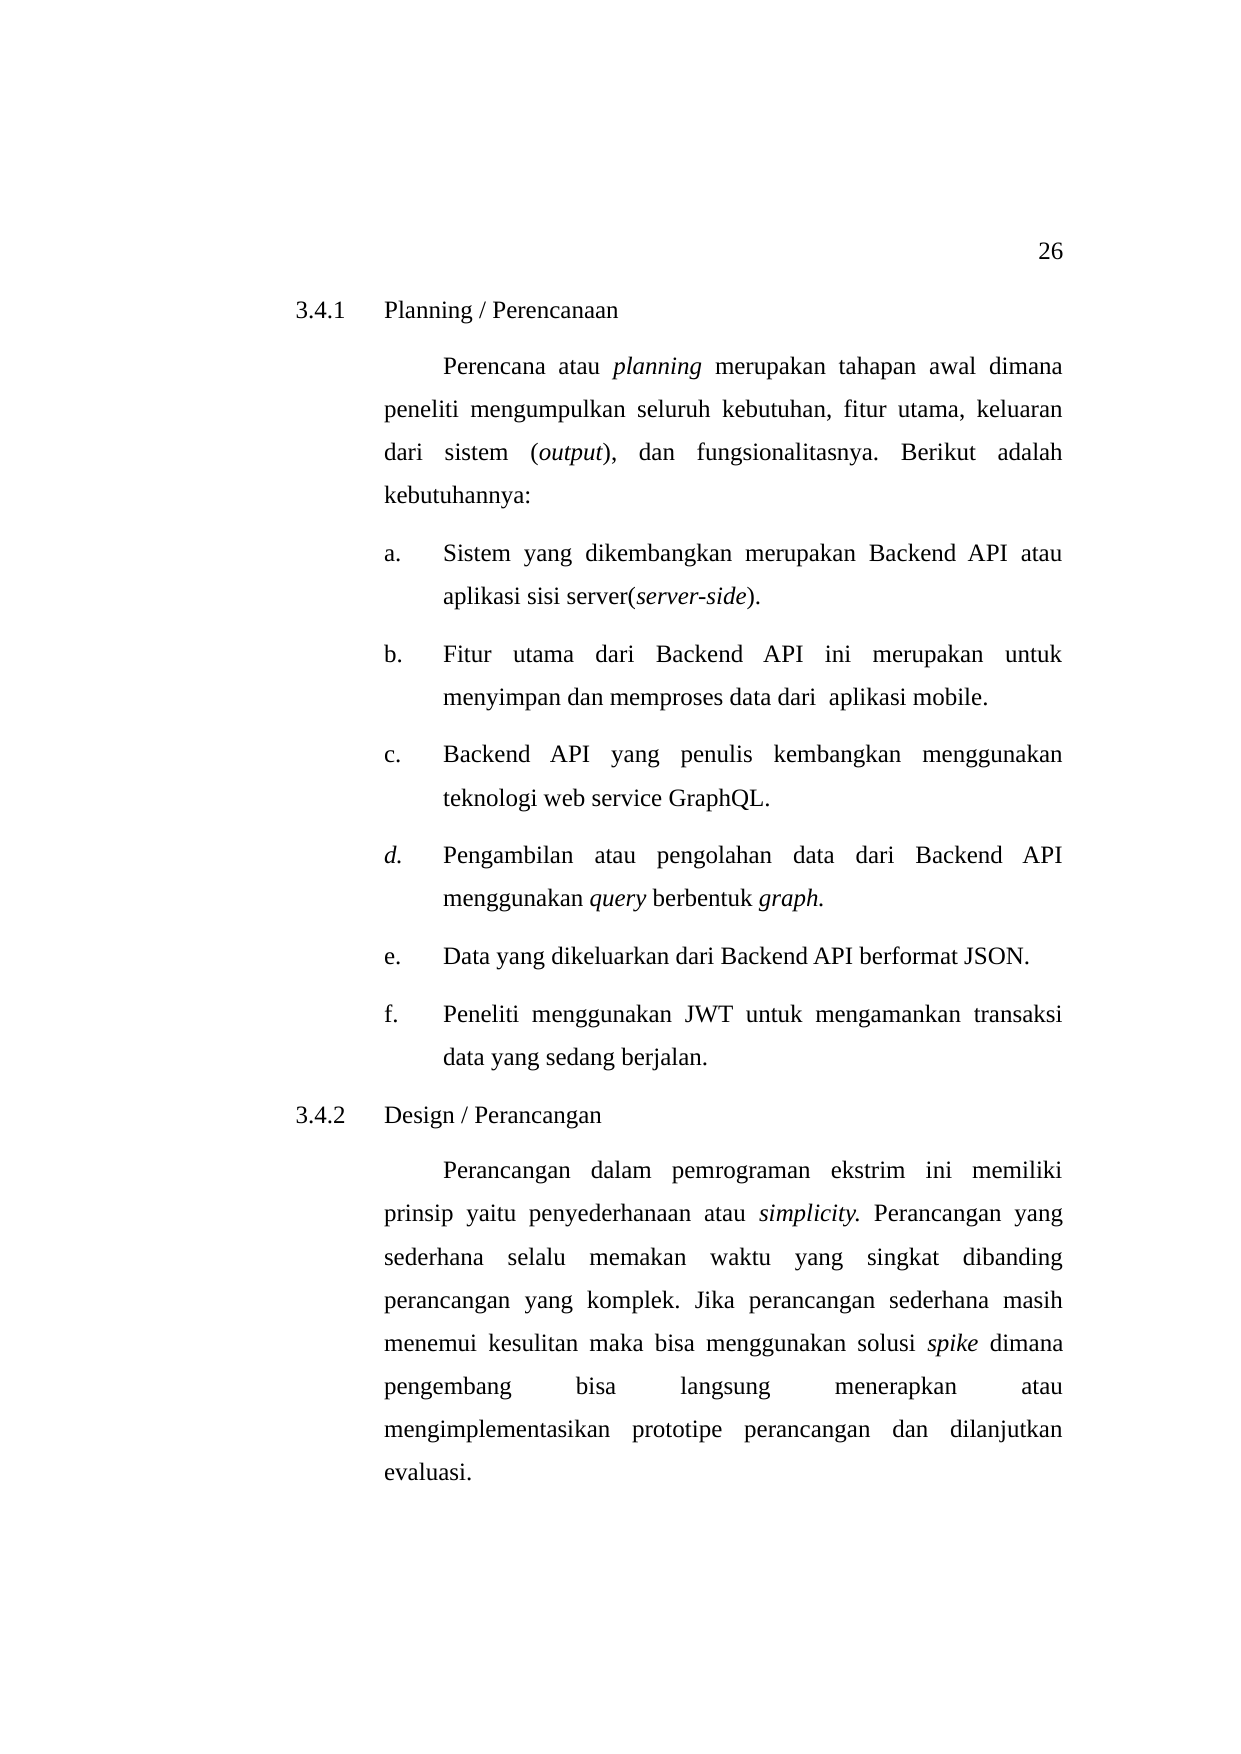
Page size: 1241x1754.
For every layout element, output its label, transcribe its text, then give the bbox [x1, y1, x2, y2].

subtitle Backend API yang penulis kembangkan menggunakan teknologi web service GraphQL. [384, 739, 1063, 811]
subtitle Fitur utama dari Backend API ini merupakan untuk menyimpan dan memproses data dari aplikasi mobile. [384, 639, 1063, 711]
subtitle Perancangan dalam pemrograman ekstrim ini memiliki prinsip yaitu penyederhanaan atau simplicity. Perancangan yang sederhana selalu memakan waktu yang singkat dibanding perancangan yang komplek. Jika perancangan sederhana masih menemui kesulitan maka bisa menggunakan solusi spike dimana pengembang bisa langsung menerapkan atau mengimplementasikan prototipe perancangan dan dilanjutkan evaluasi. [384, 1155, 1063, 1486]
subtitle Planning / Perencanaan [295, 295, 1063, 324]
subtitle Perencana atau planning merupakan tahapan awal dimana peneliti mengumpulkan seluruh kebutuhan, fitur utama, keluaran dari sistem (output), dan fungsionalitasnya. Berikut adalah kebutuhannya: [384, 351, 1063, 509]
subtitle Data yang dikeluarkan dari Backend API berformat JSON. [384, 941, 1063, 970]
subtitle Pengambilan atau pengolahan data dari Backend API menggunakan query berbentuk graph. [384, 840, 1063, 912]
subtitle Sistem yang dikembangkan merupakan Backend API atau aplikasi sisi server(server-side). [384, 538, 1063, 610]
subtitle Peneliti menggunakan JWT untuk mengamankan transaksi data yang sedang berjalan. [384, 999, 1063, 1071]
subtitle Design / Perancangan [295, 1100, 1063, 1128]
